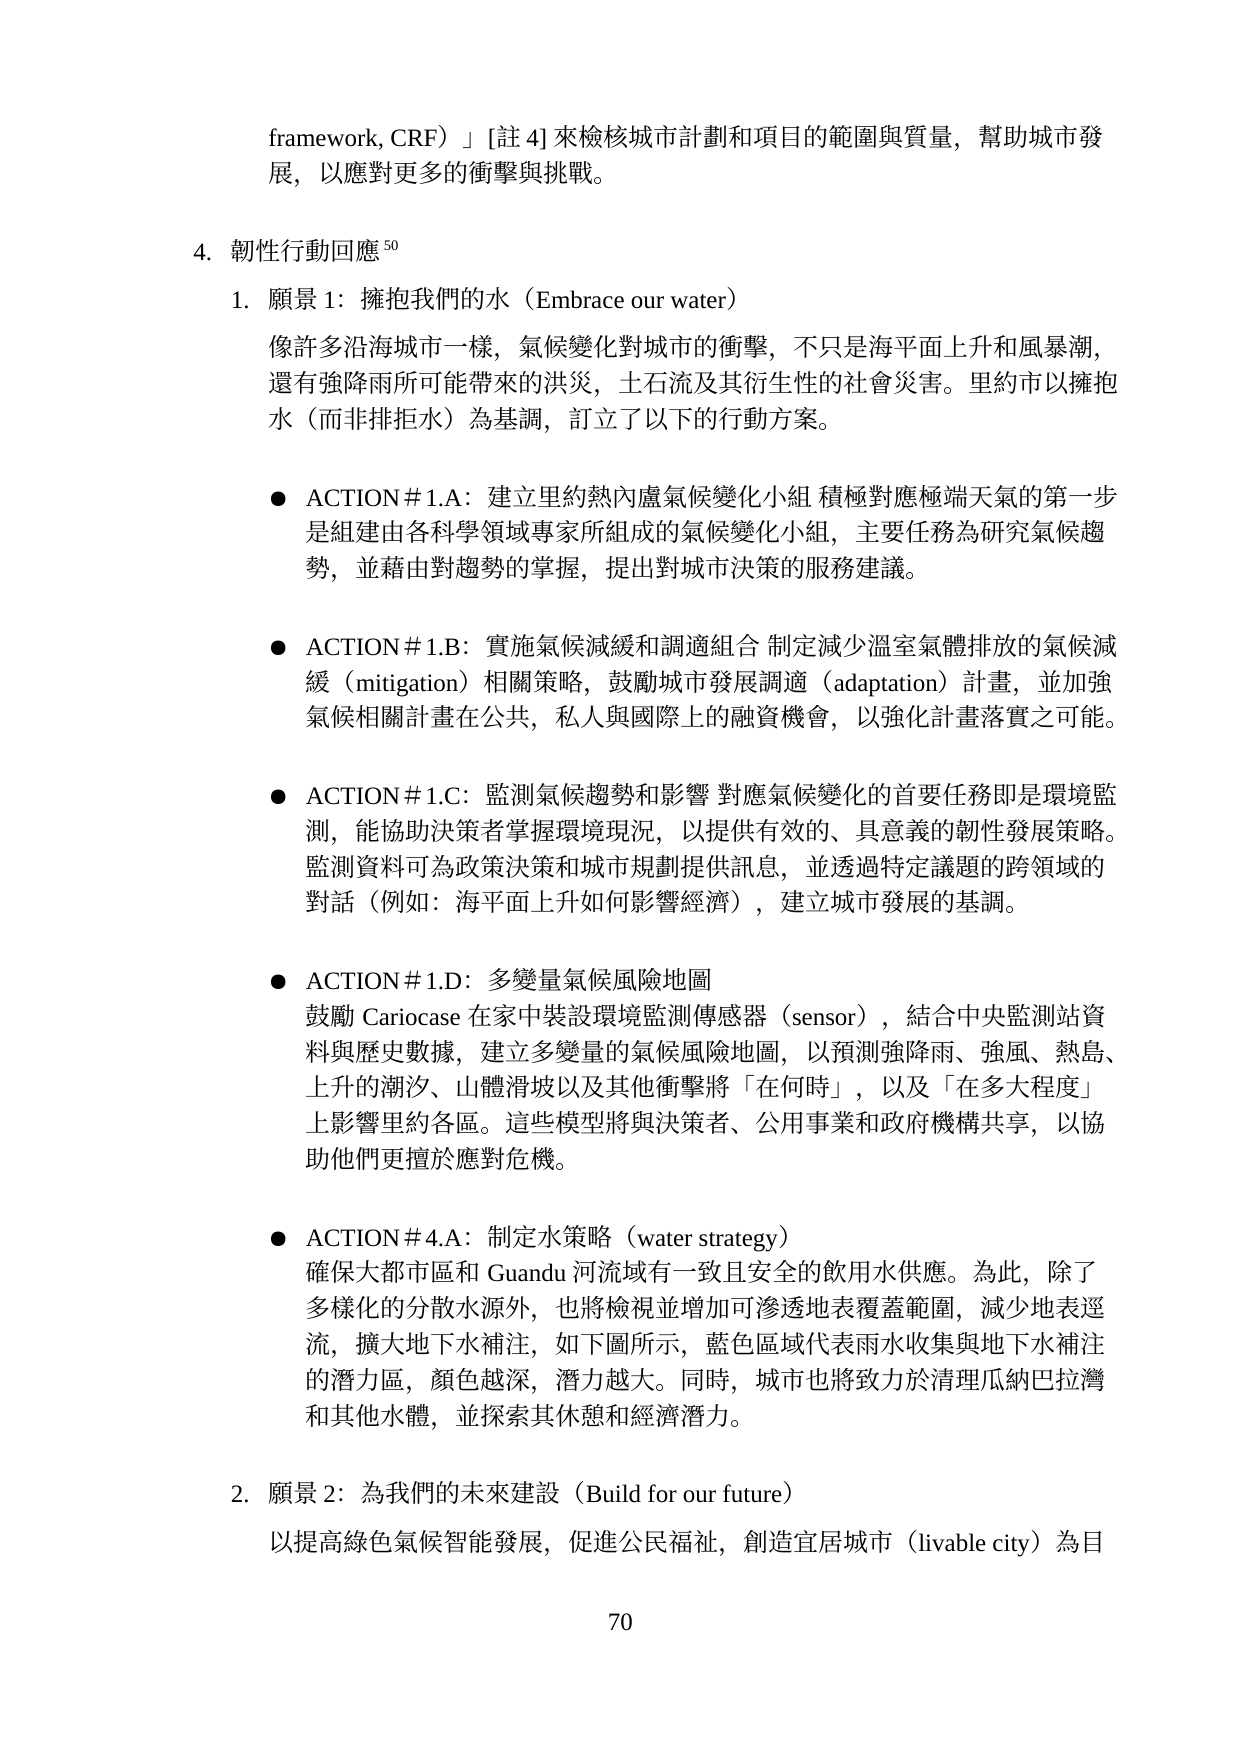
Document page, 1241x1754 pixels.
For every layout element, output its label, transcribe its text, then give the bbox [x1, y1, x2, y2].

list ACTION＃1.A：建立里約熱內盧氣候變化小組 積極對應極端天氣的第一步是組建由各科學領域專家所組成的氣候變化小組，主要任務為研究氣候趨勢，並藉由對趨勢的掌握，提出對城市決策的服務建議。 [268, 477, 1122, 614]
list 願景2：為我們的未來建設（Build for our future） [231, 1474, 1122, 1510]
list ACTION＃1.C：監測氣候趨勢和影響 對應氣候變化的首要任務即是環境監測，能協助決策者掌握環境現況，以提供有效的、具意義的韌性發展策略。監測資料可為政策決策和城市規劃提供訊息，並透過特定議題的跨領域的對話（例如：海平面上升如何影響經濟），建立城市發展的基調。 [268, 775, 1122, 948]
list 願景1：擁抱我們的水（Embrace our water） [231, 280, 1122, 316]
list framework, CRF）」[註4] 來檢核城市計劃和項目的範圍與質量，幫助城市發展，以應對更多的衝擊與挑戰。 [231, 118, 1122, 219]
list ACTION＃1.D：多變量氣候風險地圖 鼓勵 Cariocase 在家中裝設環境監測傳感器（sensor），結合中央監測站資料與歷史數據，建立多變量的氣候風險地圖，以預測強降雨、強風、熱島、上升的潮汐、山體滑坡以及其他衝擊將「在何時」，以及「在多大程度」上影響里約各區。這些模型將與決策者、公用事業和政府機構共享，以協助他們更擅於應對危機。 [268, 960, 1122, 1205]
list 像許多沿海城市一樣，氣候變化對城市的衝擊，不只是海平面上升和風暴潮，還有強降雨所可能帶來的洪災，土石流及其衍生性的社會災害。里約市以擁抱水（而非排拒水）為基調，訂立了以下的行動方案。 [231, 328, 1122, 465]
list ACTION＃4.A：制定水策略（water strategy） 確保大都市區和 Guandu 河流域有一致且安全的飲用水供應。為此，除了多樣化的分散水源外，也將檢視並增加可滲透地表覆蓋範圍，減少地表逕流，擴大地下水補注，如下圖所示，藍色區域代表雨水收集與地下水補注的潛力區，顏色越深，潛力越大。同時，城市也將致力於清理瓜納巴拉灣和其他水體，並探索其休憩和經濟潛力。 [268, 1217, 1122, 1462]
list ACTION＃1.B：實施氣候減緩和調適組合 制定減少溫室氣體排放的氣候減緩（mitigation）相關策略，鼓勵城市發展調適（adaptation）計畫，並加強氣候相關計畫在公共，私人與國際上的融資機會，以強化計畫落實之可能。 [268, 626, 1122, 763]
list 以提高綠色氣候智能發展，促進公民福祉，創造宜居城市（livable city）為目 [231, 1522, 1122, 1558]
list 韌性行動回應50 [193, 231, 1122, 267]
